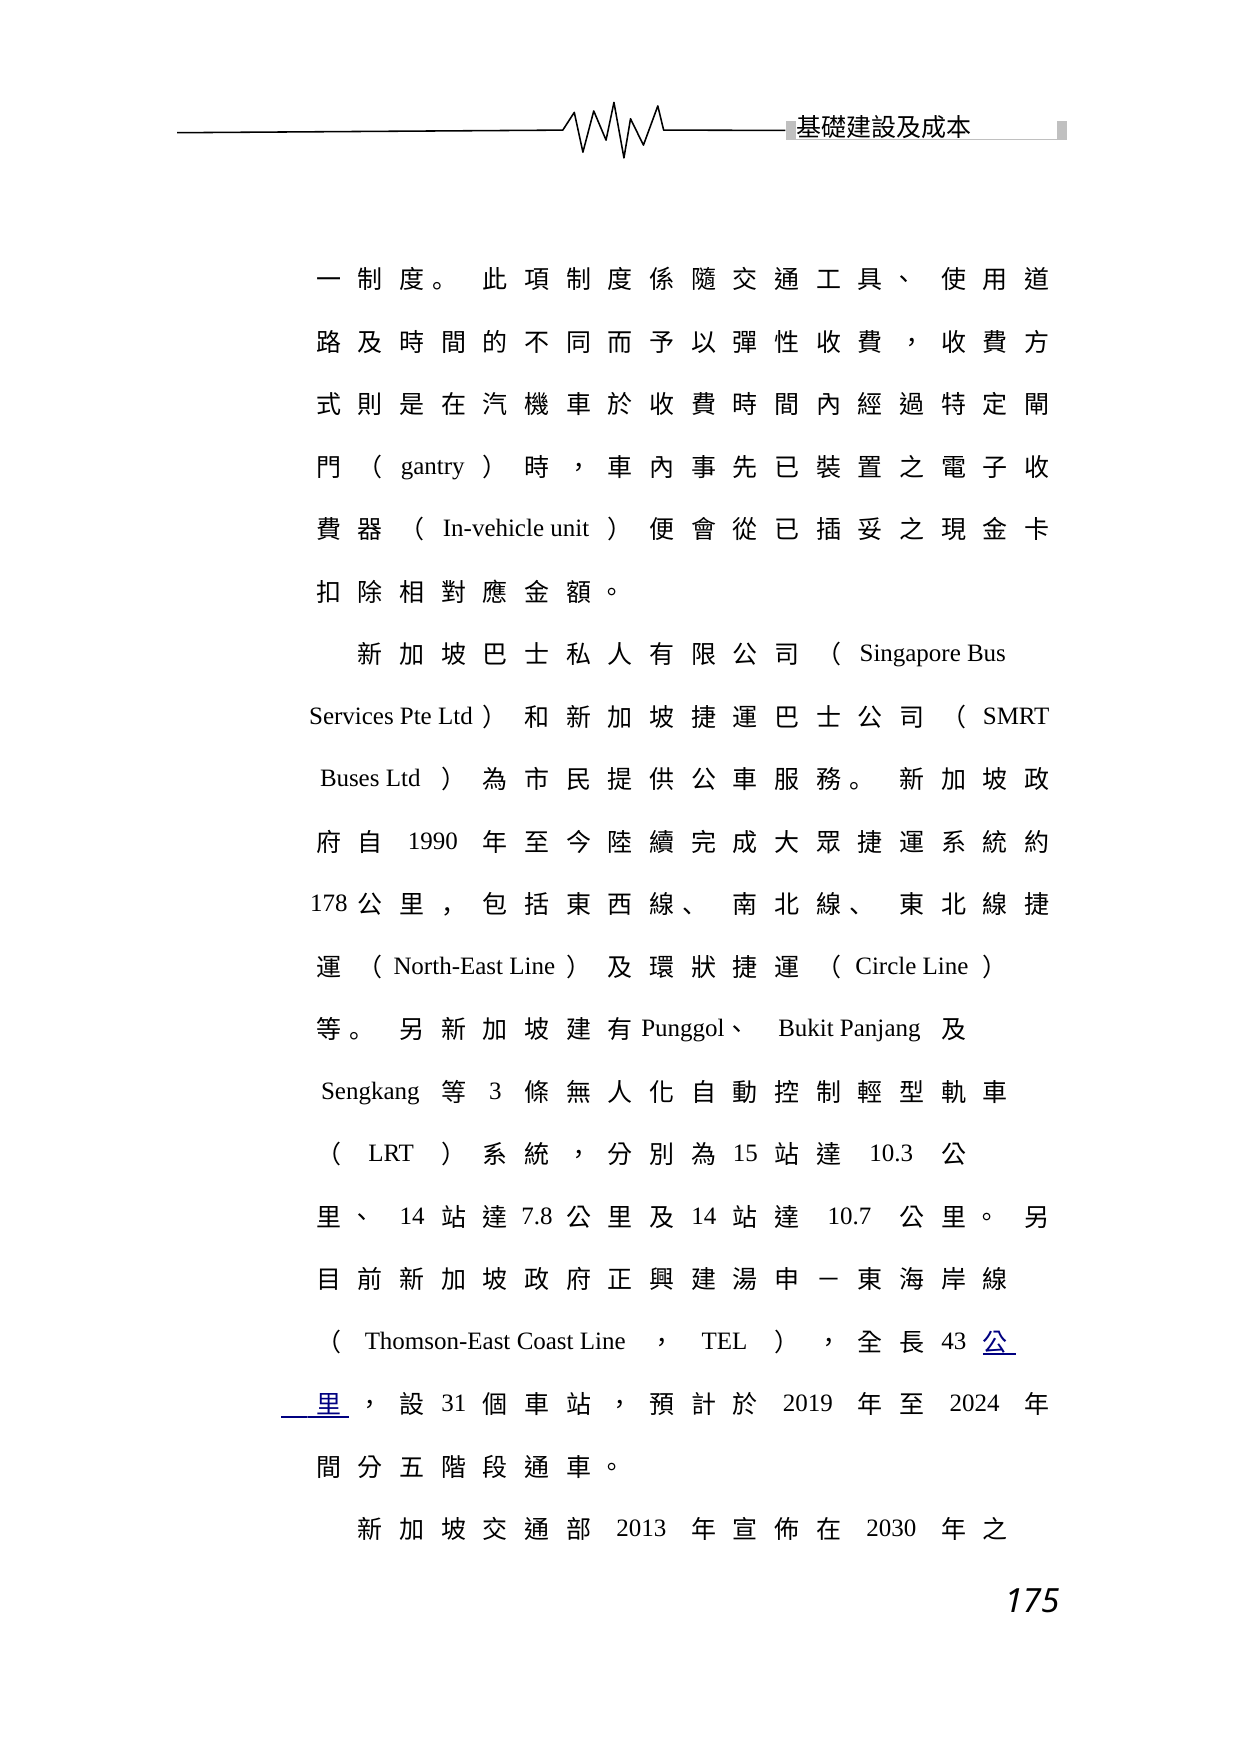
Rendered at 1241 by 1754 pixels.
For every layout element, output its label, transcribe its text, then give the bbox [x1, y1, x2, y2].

text 新加坡交通部2013年宣佈在2030年之 [281, 1486, 1058, 1549]
text 新加坡巴士私人有限公司（Singapore Bus Services Pte Ltd）和新加坡捷運巴士公司（SMRT Buses Ltd）為市民提供公車服務。新加坡政府自1990年至今陸續完成大眾捷運系統約178公里，包括東西線、南北線、東北線捷運（North-East Line）及環狀捷運（Circle Line）等。另新加坡建有Punggol、Bukit Panjang及Sengkang等3條無人化自動控制輕型軌車（LRT）系統，分別為15站達10.3公里、14站達7.8公里及14站達10.7公里。另目前新加坡政府正興建湯申－東海岸線 （Thomson-East Coast Line，TEL），全長43公里，設31個車站，預計於2019年至2024年間分五階段通車。 [281, 611, 1058, 1486]
text 一制度。此項制度係隨交通工具、使用道路及時間的不同而予以彈性收費，收費方式則是在汽機車於收費時間內經過特定閘門（gantry）時，車內事先已裝置之電子收費器（In-vehicle unit）便會從已插妥之現金卡扣除相對應金額。 [281, 236, 1058, 611]
